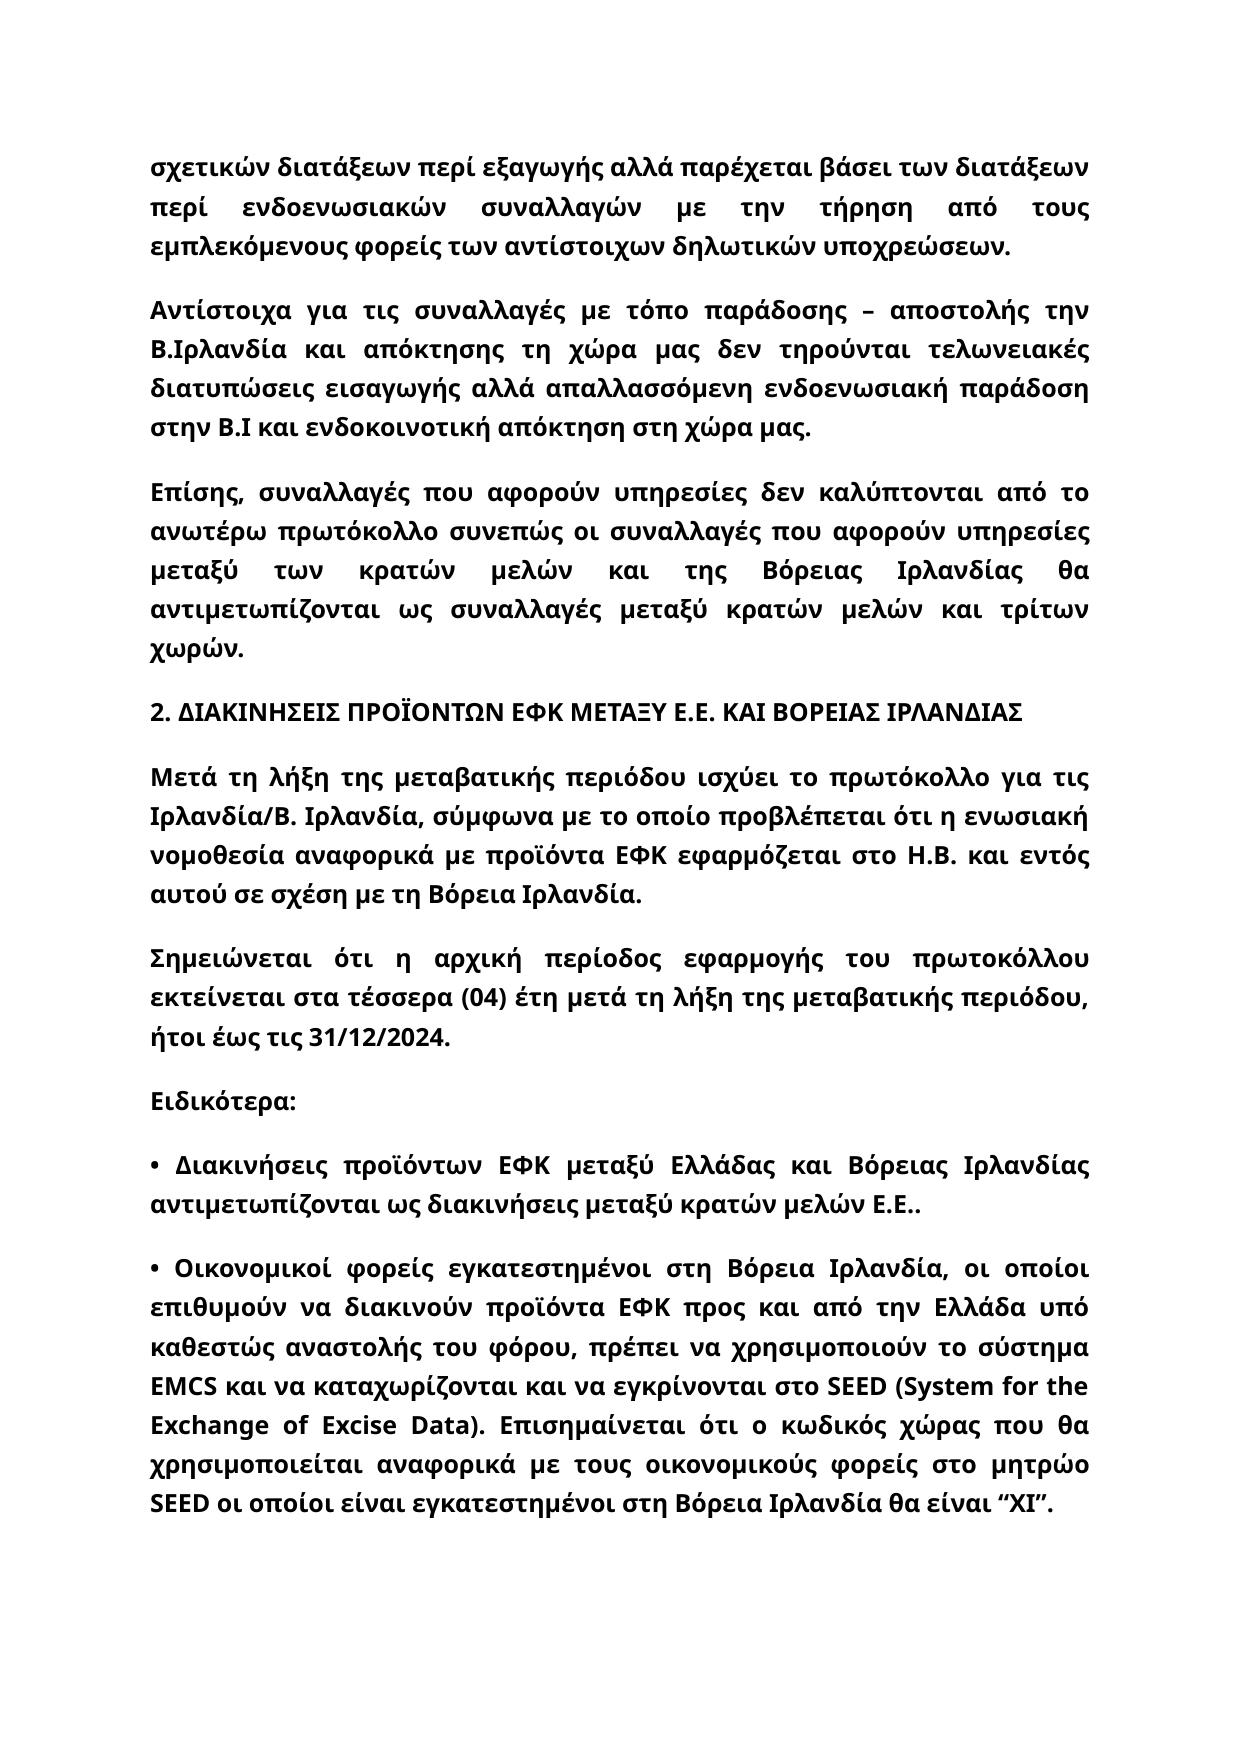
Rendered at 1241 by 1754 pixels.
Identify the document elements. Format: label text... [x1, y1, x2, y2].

text • Διακινήσεις προϊόντων ΕΦΚ μεταξύ Ελλάδας και Βόρειας Ιρλανδίας αντιμετωπίζονται ως διακινήσεις μεταξύ κρατών μελών Ε.Ε.. [150, 1147, 1090, 1221]
text Αντίστοιχα για τις συναλλαγές με τόπο παράδοσης – αποστολής την Β.Ιρλανδία και απόκτησης τη χώρα μας δεν τηρούνται τελωνειακές διατυπώσεις εισαγωγής αλλά απαλλασσόμενη ενδοενωσιακή παράδοση στην Β.Ι και ενδοκοινοτική απόκτηση στη χώρα μας. [150, 292, 1090, 444]
text Σημειώνεται ότι η αρχική περίοδος εφαρμογής του πρωτοκόλλου εκτείνεται στα τέσσερα (04) έτη μετά τη λήξη της μεταβατικής περιόδου, ήτοι έως τις 31/12/2024. [150, 941, 1090, 1053]
text Επίσης, συναλλαγές που αφορούν υπηρεσίες δεν καλύπτονται από το ανωτέρω πρωτόκολλο συνεπώς οι συναλλαγές που αφορούν υπηρεσίες μεταξύ των κρατών μελών και της Βόρειας Ιρλανδίας θα αντιμετωπίζονται ως συναλλαγές μεταξύ κρατών μελών και τρίτων χωρών. [150, 474, 1090, 665]
text Ειδικότερα: [150, 1083, 1090, 1117]
text Μετά τη λήξη της μεταβατικής περιόδου ισχύει το πρωτόκολλο για τις Ιρλανδία/Β. Ιρλανδία, σύμφωνα με το οποίο προβλέπεται ότι η ενωσιακή νομοθεσία αναφορικά με προϊόντα ΕΦΚ εφαρμόζεται στο Η.Β. και εντός αυτού σε σχέση με τη Βόρεια Ιρλανδία. [150, 759, 1090, 911]
text σχετικών διατάξεων περί εξαγωγής αλλά παρέχεται βάσει των διατάξεων περί ενδοενωσιακών συναλλαγών με την τήρηση από τους εμπλεκόμενους φορείς των αντίστοιχων δηλωτικών υποχρεώσεων. [150, 150, 1090, 262]
text 2. ΔΙΑΚΙΝΗΣΕΙΣ ΠΡΟΪΟΝΤΩΝ ΕΦΚ ΜΕΤΑΞΥ Ε.Ε. ΚΑΙ ΒΟΡΕΙΑΣ ΙΡΛΑΝΔΙΑΣ [150, 695, 1090, 729]
text • Οικονομικοί φορείς εγκατεστημένοι στη Βόρεια Ιρλανδία, οι οποίοι επιθυμούν να διακινούν προϊόντα ΕΦΚ προς και από την Ελλάδα υπό καθεστώς αναστολής του φόρου, πρέπει να χρησιμοποιούν το σύστημα EMCS και να καταχωρίζονται και να εγκρίνονται στο SEED (System for the Exchange of Excise Data). Επισημαίνεται ότι ο κωδικός χώρας που θα χρησιμοποιείται αναφορικά με τους οικονομικούς φορείς στο μητρώο SEED οι οποίοι είναι εγκατεστημένοι στη Βόρεια Ιρλανδία θα είναι “XI”. [150, 1251, 1090, 1520]
